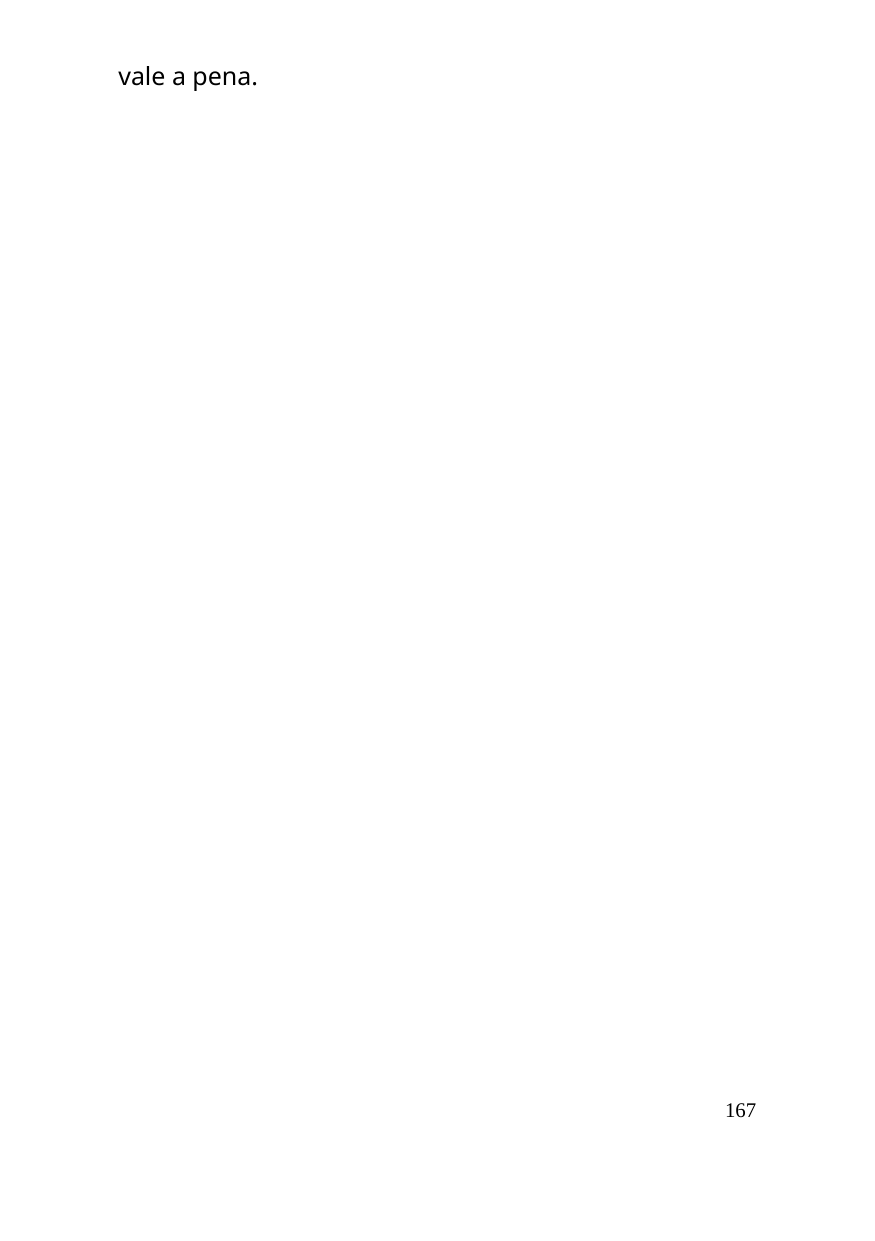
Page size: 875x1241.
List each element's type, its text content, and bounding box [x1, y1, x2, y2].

text vale a pena. [118, 59, 756, 93]
